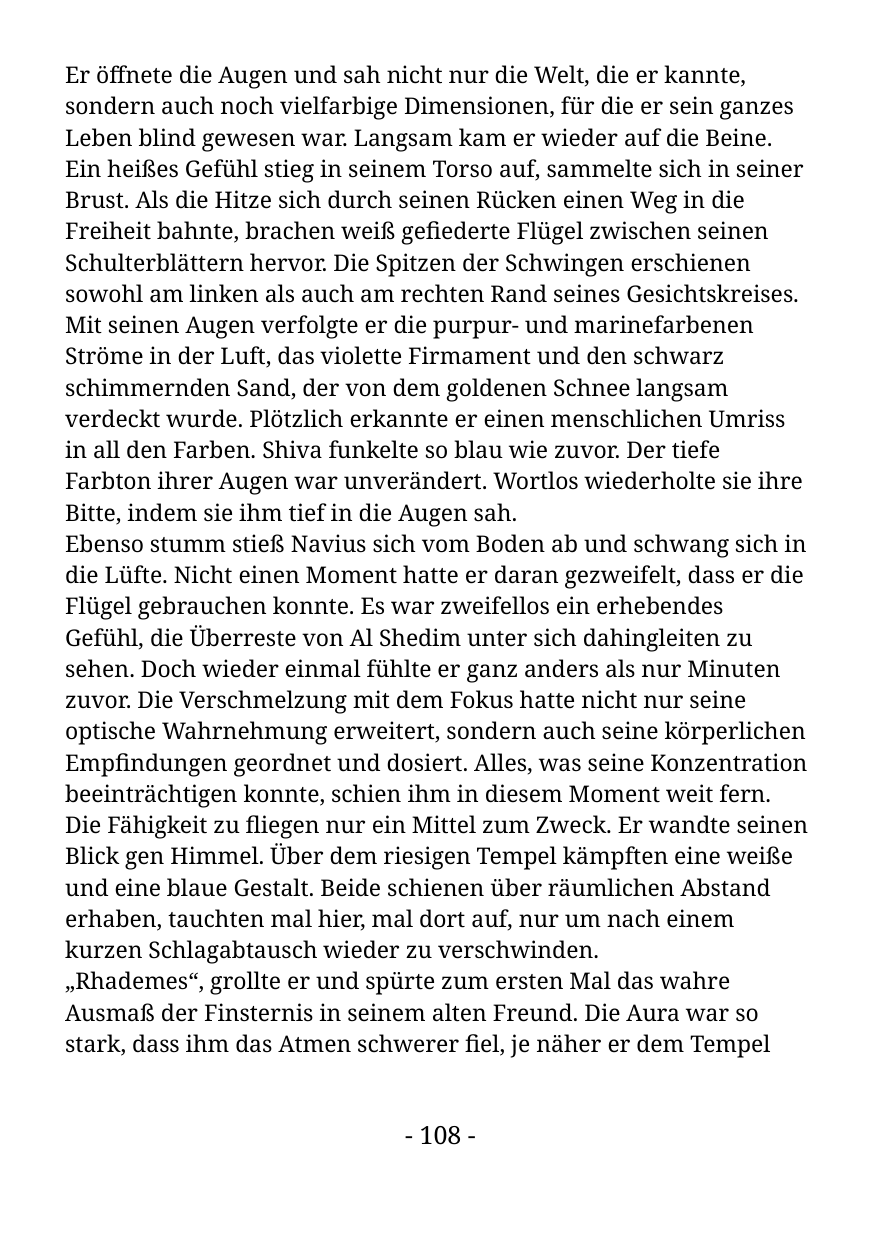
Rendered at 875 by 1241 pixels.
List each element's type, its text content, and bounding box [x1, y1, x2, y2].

text Er öffnete die Augen und sah nicht nur die Welt, die er kannte, sondern auch noch vielfarbige Dimensionen, für die er sein ganzes Leben blind gewesen war. Langsam kam er wieder auf die Beine. Ein heißes Gefühl stieg in seinem Torso auf, sammelte sich in seiner Brust. Als die Hitze sich durch seinen Rücken einen Weg in die Freiheit bahnte, brachen weiß gefiederte Flügel zwischen seinen Schulterblättern hervor. Die Spitzen der Schwingen erschienen sowohl am linken als auch am rechten Rand seines Gesichtskreises. Mit seinen Augen verfolgte er die purpur- und marinefarbenen Ströme in der Luft, das violette Firmament und den schwarz schimmernden Sand, der von dem goldenen Schnee langsam verdeckt wurde. Plötzlich erkannte er einen menschlichen Umriss in all den Farben. Shiva funkelte so blau wie zuvor. Der tiefe Farbton ihrer Augen war unverändert. Wortlos wiederholte sie ihre Bitte, indem sie ihm tief in die Augen sah. Ebenso stumm stieß Navius sich vom Boden ab und schwang sich in die Lüfte. Nicht einen Moment hatte er daran gezweifelt, dass er die Flügel gebrauchen konnte. Es war zweifellos ein erhebendes Gefühl, die Überreste von Al Shedim unter sich dahingleiten zu sehen. Doch wieder einmal fühlte er ganz anders als nur Minuten zuvor. Die Verschmelzung mit dem Fokus hatte nicht nur seine optische Wahrnehmung erweitert, sondern auch seine körperlichen Empfindungen geordnet und dosiert. Alles, was seine Konzentration beeinträchtigen konnte, schien ihm in diesem Moment weit fern. Die Fähigkeit zu fliegen nur ein Mittel zum Zweck. Er wandte seinen Blick gen Himmel. Über dem riesigen Tempel kämpften eine weiße und eine blaue Gestalt. Beide schienen über räumlichen Abstand erhaben, tauchten mal hier, mal dort auf, nur um nach einem kurzen Schlagabtausch wieder zu verschwinden. „Rhademes“, grollte er und spürte zum ersten Mal das wahre Ausmaß der Finsternis in seinem alten Freund. Die Aura war so stark, dass ihm das Atmen schwerer fiel, je näher er dem Tempel [65, 59, 809, 1059]
